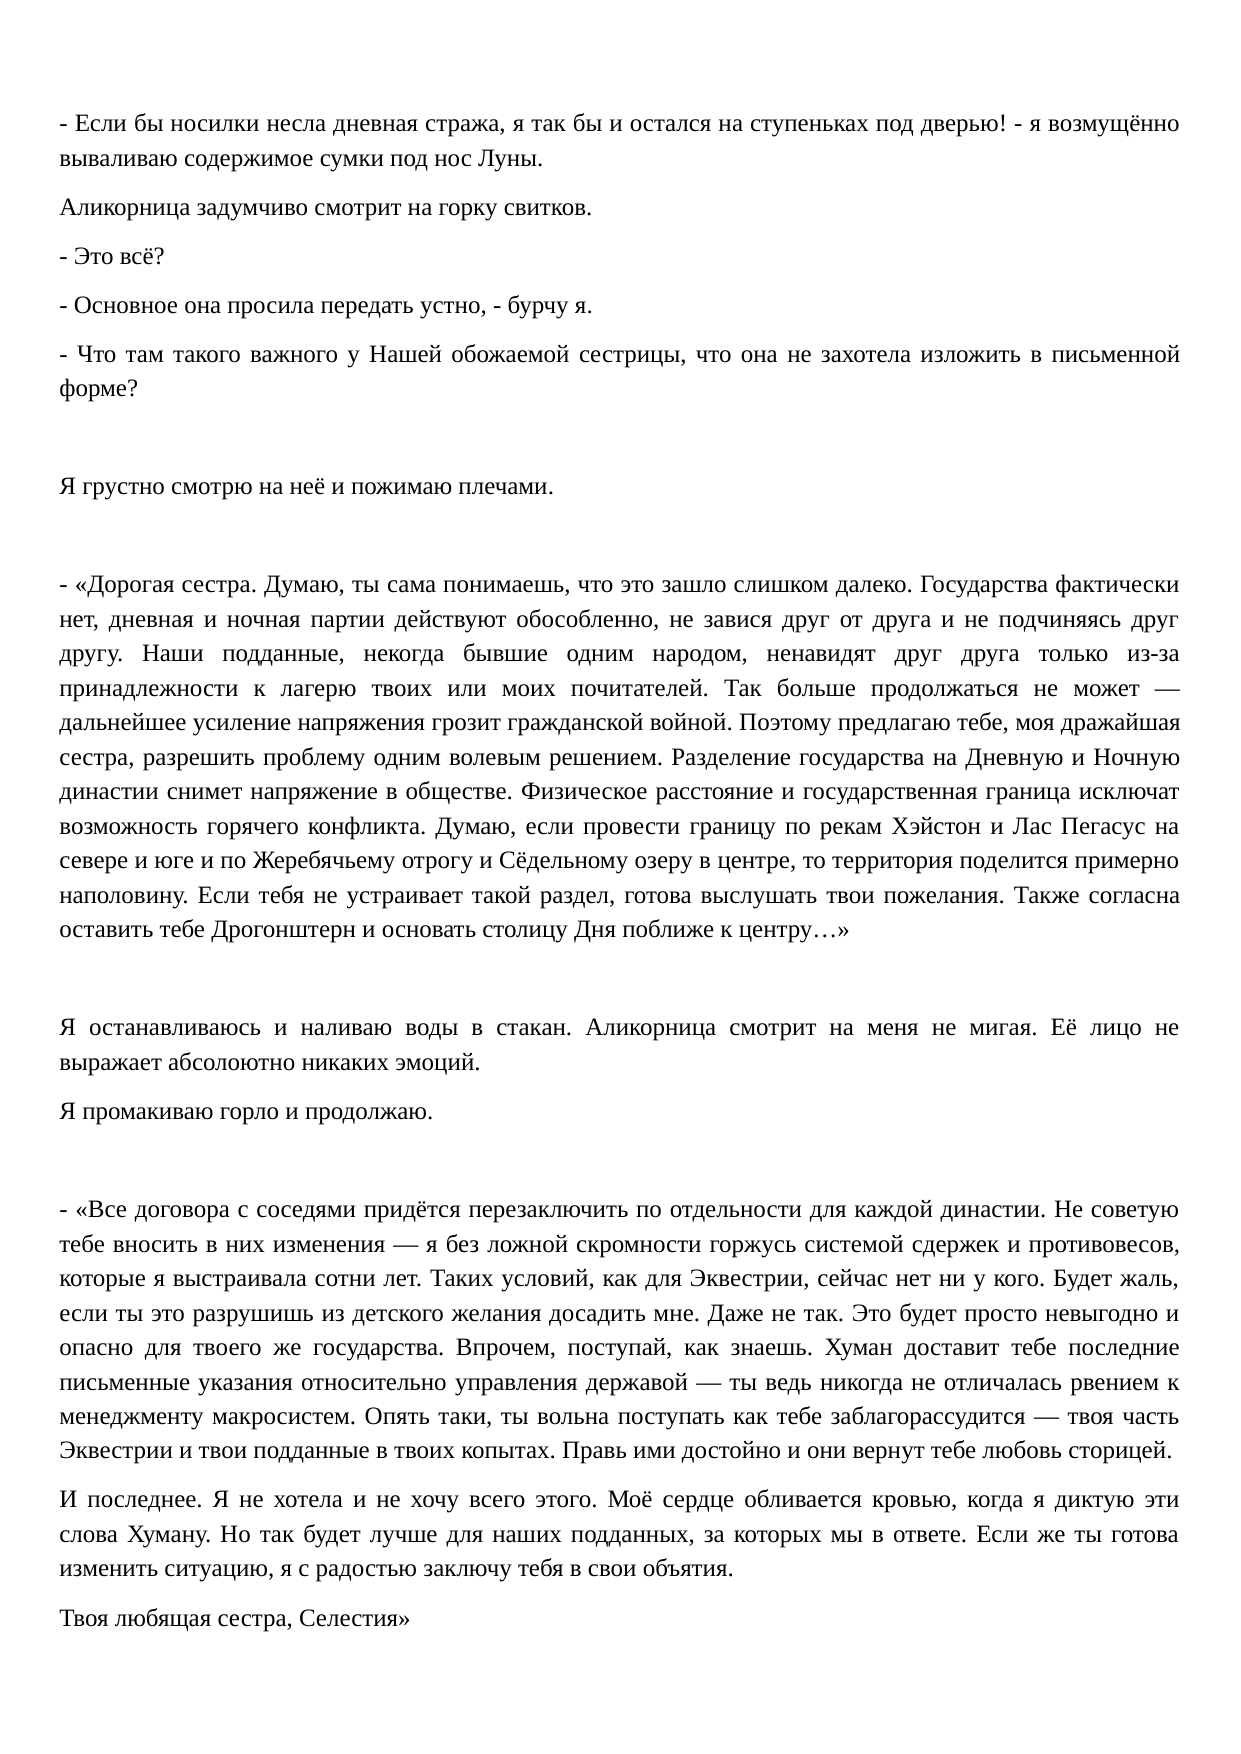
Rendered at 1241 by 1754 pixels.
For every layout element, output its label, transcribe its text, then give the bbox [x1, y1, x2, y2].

text Твоя любящая сестра, Селестия» [59, 1603, 1181, 1631]
text Аликорница задумчиво смотрит на горку свитков. [59, 192, 1181, 220]
text - Основное она просила передать устно, - бурчу я. [59, 290, 1181, 318]
text Я останавливаюсь и наливаю воды в стакан. Аликорница смотрит на меня не мигая. Её лицо не выражает абсолоютно никаких эмоций. [59, 1012, 1181, 1076]
text Я промакиваю горло и продолжаю. [59, 1096, 1181, 1125]
text И последнее. Я не хотела и не хочу всего этого. Моё сердце обливается кровью, когда я диктую эти слова Хуману. Но так будет лучше для наших подданных, за которых мы в ответе. Если же ты готова изменить ситуацию, я с радостью заключу тебя в свои объятия. [59, 1484, 1181, 1582]
text - «Все договора с соседями придётся перезаключить по отдельности для каждой династии. Не советую тебе вносить в них изменения — я без ложной скромности горжусь системой сдержек и противовесов, которые я выстраивала сотни лет. Таких условий, как для Эквестрии, сейчас нет ни у кого. Будет жаль, если ты это разрушишь из детского желания досадить мне. Даже не так. Это будет просто невыгодно и опасно для твоего же государства. Впрочем, поступай, как знаешь. Хуман доставит тебе последние письменные указания относительно управления державой — ты ведь никогда не отличалась рвением к менеджменту макросистем. Опять таки, ты вольна поступать как тебе заблагорассудится — твоя часть Эквестрии и твои подданные в твоих копытах. Правь ими достойно и они вернут тебе любовь сторицей. [59, 1194, 1181, 1464]
text - «Дорогая сестра. Думаю, ты сама понимаешь, что это зашло слишком далеко. Государства фактически нет, дневная и ночная партии действуют обособленно, не завися друг от друга и не подчиняясь друг другу. Наши подданные, некогда бывшие одним народом, ненавидят друг друга только из-за принадлежности к лагерю твоих или моих почитателей. Так больше продолжаться не может — дальнейшее усиление напряжения грозит гражданской войной. Поэтому предлагаю тебе, моя дражайшая сестра, разрешить проблему одним волевым решением. Разделение государства на Дневную и Ночную династии снимет напряжение в обществе. Физическое расстояние и государственная граница исключат возможность горячего конфликта. Думаю, если провести границу по рекам Хэйстон и Лас Пегасус на севере и юге и по Жеребячьему отрогу и Сёдельному озеру в центре, то территория поделится примерно наполовину. Если тебя не устраивает такой раздел, готова выслушать твои пожелания. Также согласна оставить тебе Дрогонштерн и основать столицу Дня поближе к центру…» [59, 569, 1181, 943]
text - Что там такого важного у Нашей обожаемой сестрицы, что она не захотела изложить в письменной форме? [59, 339, 1181, 402]
text - Это всё? [59, 241, 1181, 269]
text - Если бы носилки несла дневная стража, я так бы и остался на ступеньках под дверью! - я возмущённо вываливаю содержимое сумки под нос Луны. [59, 108, 1181, 171]
text Я грустно смотрю на неё и пожимаю плечами. [59, 471, 1181, 500]
